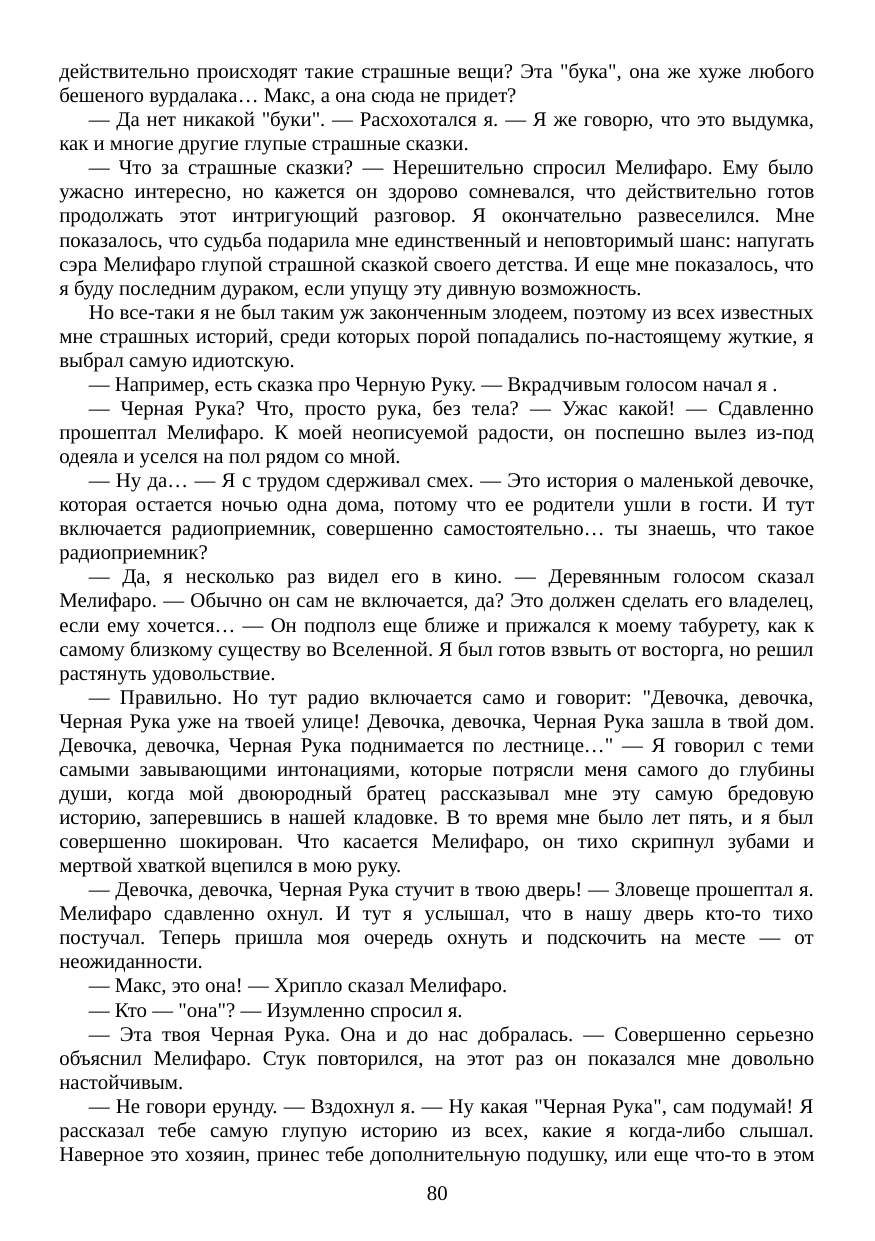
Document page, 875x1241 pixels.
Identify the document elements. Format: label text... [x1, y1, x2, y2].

text — Да нет никакой "буки". — Расхохотался я. — Я же говорю, что это выдумка, как и многие другие глупые страшные сказки. [59, 107, 815, 155]
text — Например, есть сказка про Черную Руку. — Вкрадчивым голосом начал я . [59, 372, 815, 396]
text — Не говори ерунду. — Вздохнул я. — Ну какая "Черная Рука", сам подумай! Я рассказал тебе самую глупую историю из всех, какие я когда-либо слышал. Наверное это хозяин, принес тебе дополнительную подушку, или еще что-то в этом [59, 1094, 815, 1166]
text действительно происходят такие страшные вещи? Эта "бука", она же хуже любого бешеного вурдалака… Макс, а она сюда не придет? [59, 59, 815, 107]
text — Черная Рука? Что, просто рука, без тела? — Ужас какой! — Сдавленно прошептал Мелифаро. К моей неописуемой радости, он поспешно вылез из-под одеяла и уселся на пол рядом со мной. [59, 396, 815, 468]
text — Что за страшные сказки? — Нерешительно спросил Мелифаро. Ему было ужасно интересно, но кажется он здорово сомневался, что действительно готов продолжать этот интригующий разговор. Я окончательно развеселился. Мне показалось, что судьба подарила мне единственный и неповторимый шанс: напугать сэра Мелифаро глупой страшной сказкой своего детства. И еще мне показалось, что я буду последним дураком, если упущу эту дивную возможность. [59, 155, 815, 300]
text — Ну да… — Я с трудом сдерживал смех. — Это история о маленькой девочке, которая остается ночью одна дома, потому что ее родители ушли в гости. И тут включается радиоприемник, совершенно самостоятельно… ты знаешь, что такое радиоприемник? [59, 468, 815, 564]
text — Да, я несколько раз видел его в кино. — Деревянным голосом сказал Мелифаро. — Обычно он сам не включается, да? Это должен сделать его владелец, если ему хочется… — Он подполз еще ближе и прижался к моему табурету, как к самому близкому существу во Вселенной. Я был готов взвыть от восторга, но решил растянуть удовольствие. [59, 564, 815, 685]
text — Кто — "она"? — Изумленно спросил я. [59, 997, 815, 1022]
text Но все-таки я не был таким уж законченным злодеем, поэтому из всех известных мне страшных историй, среди которых порой попадались по-настоящему жуткие, я выбрал самую идиотскую. [59, 300, 815, 372]
text — Девочка, девочка, Черная Рука стучит в твою дверь! — Зловеще прошептал я. Мелифаро сдавленно охнул. И тут я услышал, что в нашу дверь кто-то тихо постучал. Теперь пришла моя очередь охнуть и подскочить на месте — от неожиданности. [59, 877, 815, 973]
text — Эта твоя Черная Рука. Она и до нас добралась. — Совершенно серьезно объяснил Мелифаро. Стук повторился, на этот раз он показался мне довольно настойчивым. [59, 1022, 815, 1094]
text — Макс, это она! — Хрипло сказал Мелифаро. [59, 973, 815, 997]
text — Правильно. Но тут радио включается само и говорит: "Девочка, девочка, Черная Рука уже на твоей улице! Девочка, девочка, Черная Рука зашла в твой дом. Девочка, девочка, Черная Рука поднимается по лестнице…" — Я говорил с теми самыми завывающими интонациями, которые потрясли меня самого до глубины души, когда мой двоюродный братец рассказывал мне эту самую бредовую историю, заперевшись в нашей кладовке. В то время мне было лет пять, и я был совершенно шокирован. Что касается Мелифаро, он тихо скрипнул зубами и мертвой хваткой вцепился в мою руку. [59, 685, 815, 877]
